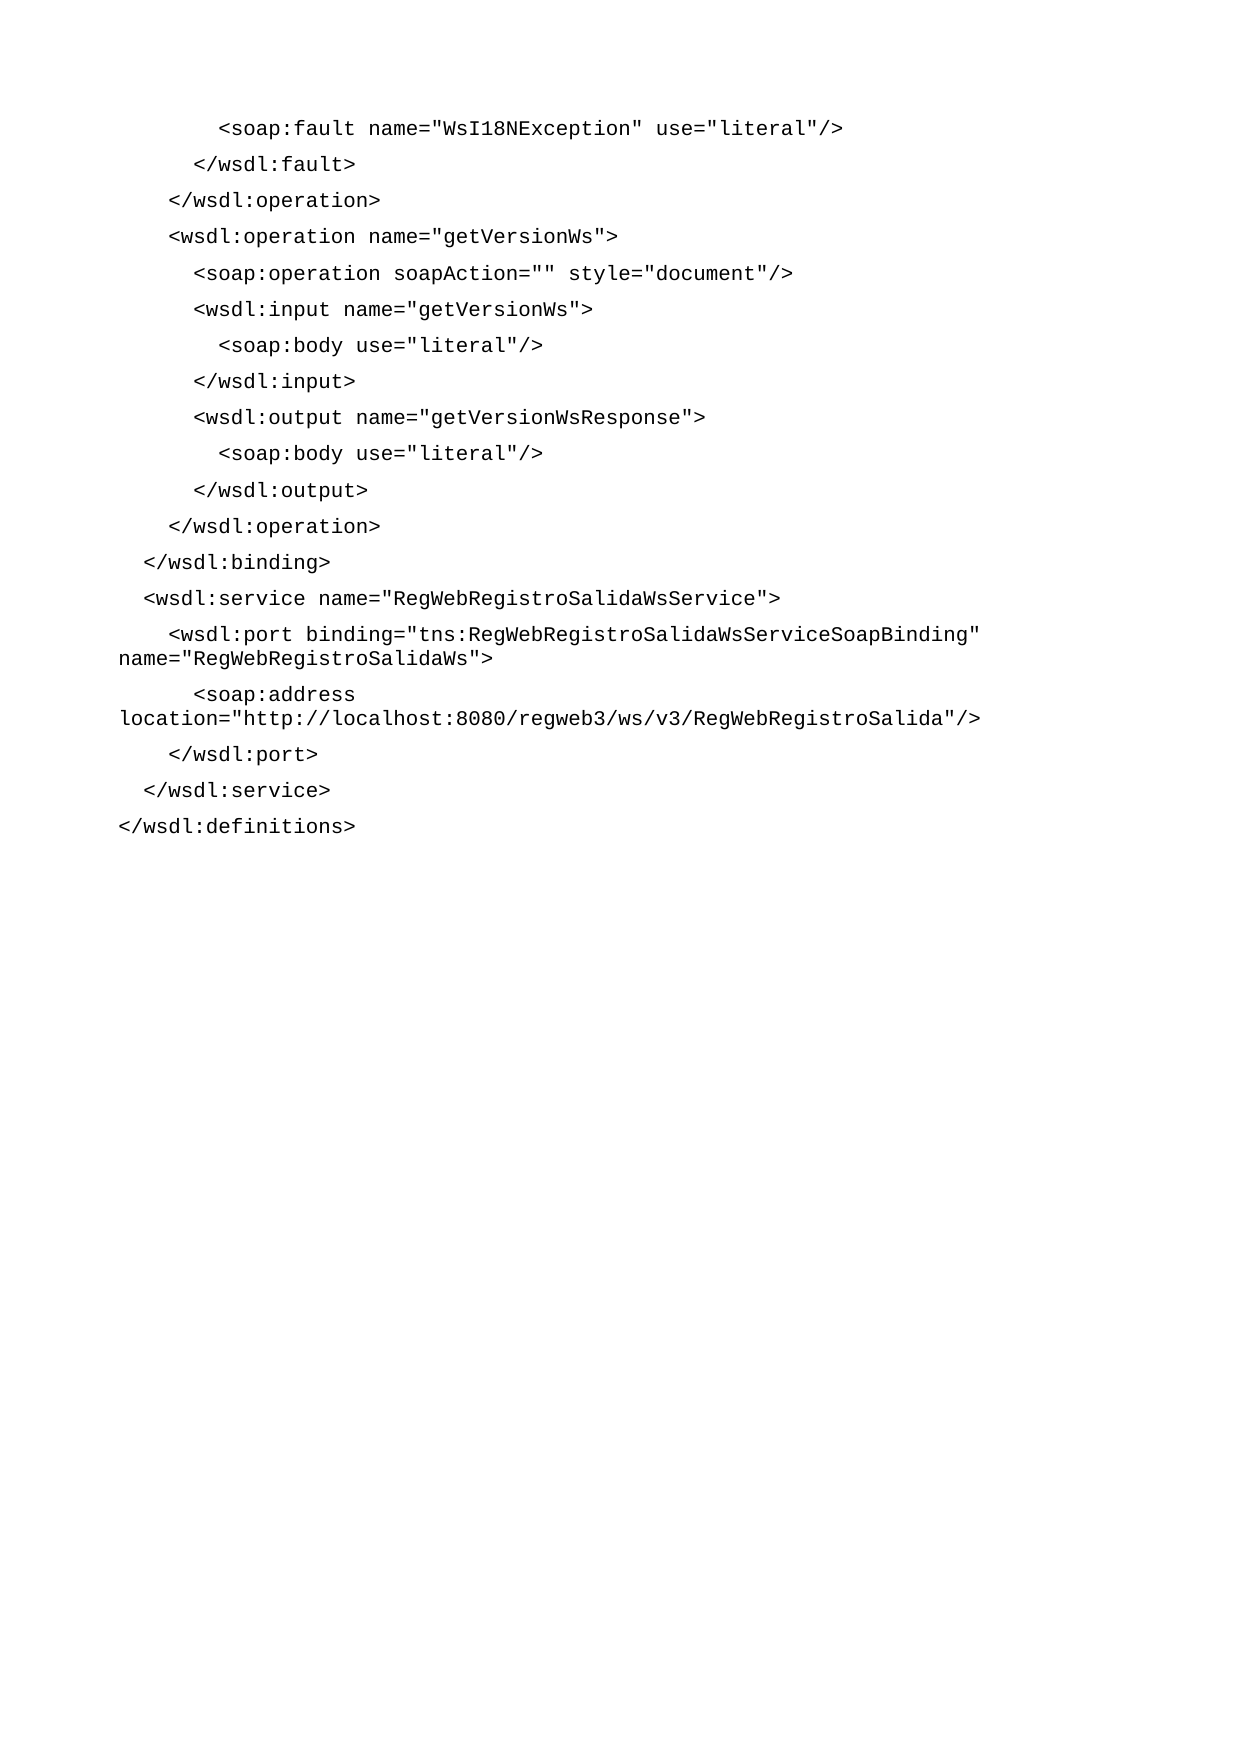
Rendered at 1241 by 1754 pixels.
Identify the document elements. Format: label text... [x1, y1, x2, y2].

text </wsdl:port> [118, 744, 1122, 767]
text <wsdl:operation name="getVersionWs"> [118, 227, 1122, 250]
text </wsdl:operation> [118, 516, 1122, 539]
text </wsdl:service> [118, 780, 1122, 803]
text <soap:body use="literal"/> [118, 443, 1122, 467]
text <wsdl:port binding="tns:RegWebRegistroSalidaWsServiceSoapBinding" name="RegWebRegistroSalidaWs"> [118, 624, 1122, 671]
text <wsdl:output name="getVersionWsResponse"> [118, 407, 1122, 431]
text <wsdl:service name="RegWebRegistroSalidaWsService"> [118, 588, 1122, 612]
text </wsdl:operation> [118, 190, 1122, 214]
text </wsdl:fault> [118, 154, 1122, 178]
text </wsdl:output> [118, 479, 1122, 503]
text <soap:operation soapAction="" style="document"/> [118, 263, 1122, 286]
text <wsdl:input name="getVersionWs"> [118, 299, 1122, 322]
text <soap:fault name="WsI18NException" use="literal"/> [118, 118, 1122, 142]
text <soap:address location="http://localhost:8080/regweb3/ws/v3/RegWebRegistroSalida"/> [118, 684, 1122, 731]
text </wsdl:binding> [118, 552, 1122, 576]
text </wsdl:definitions> [118, 816, 1122, 840]
text </wsdl:input> [118, 371, 1122, 395]
text <soap:body use="literal"/> [118, 335, 1122, 359]
